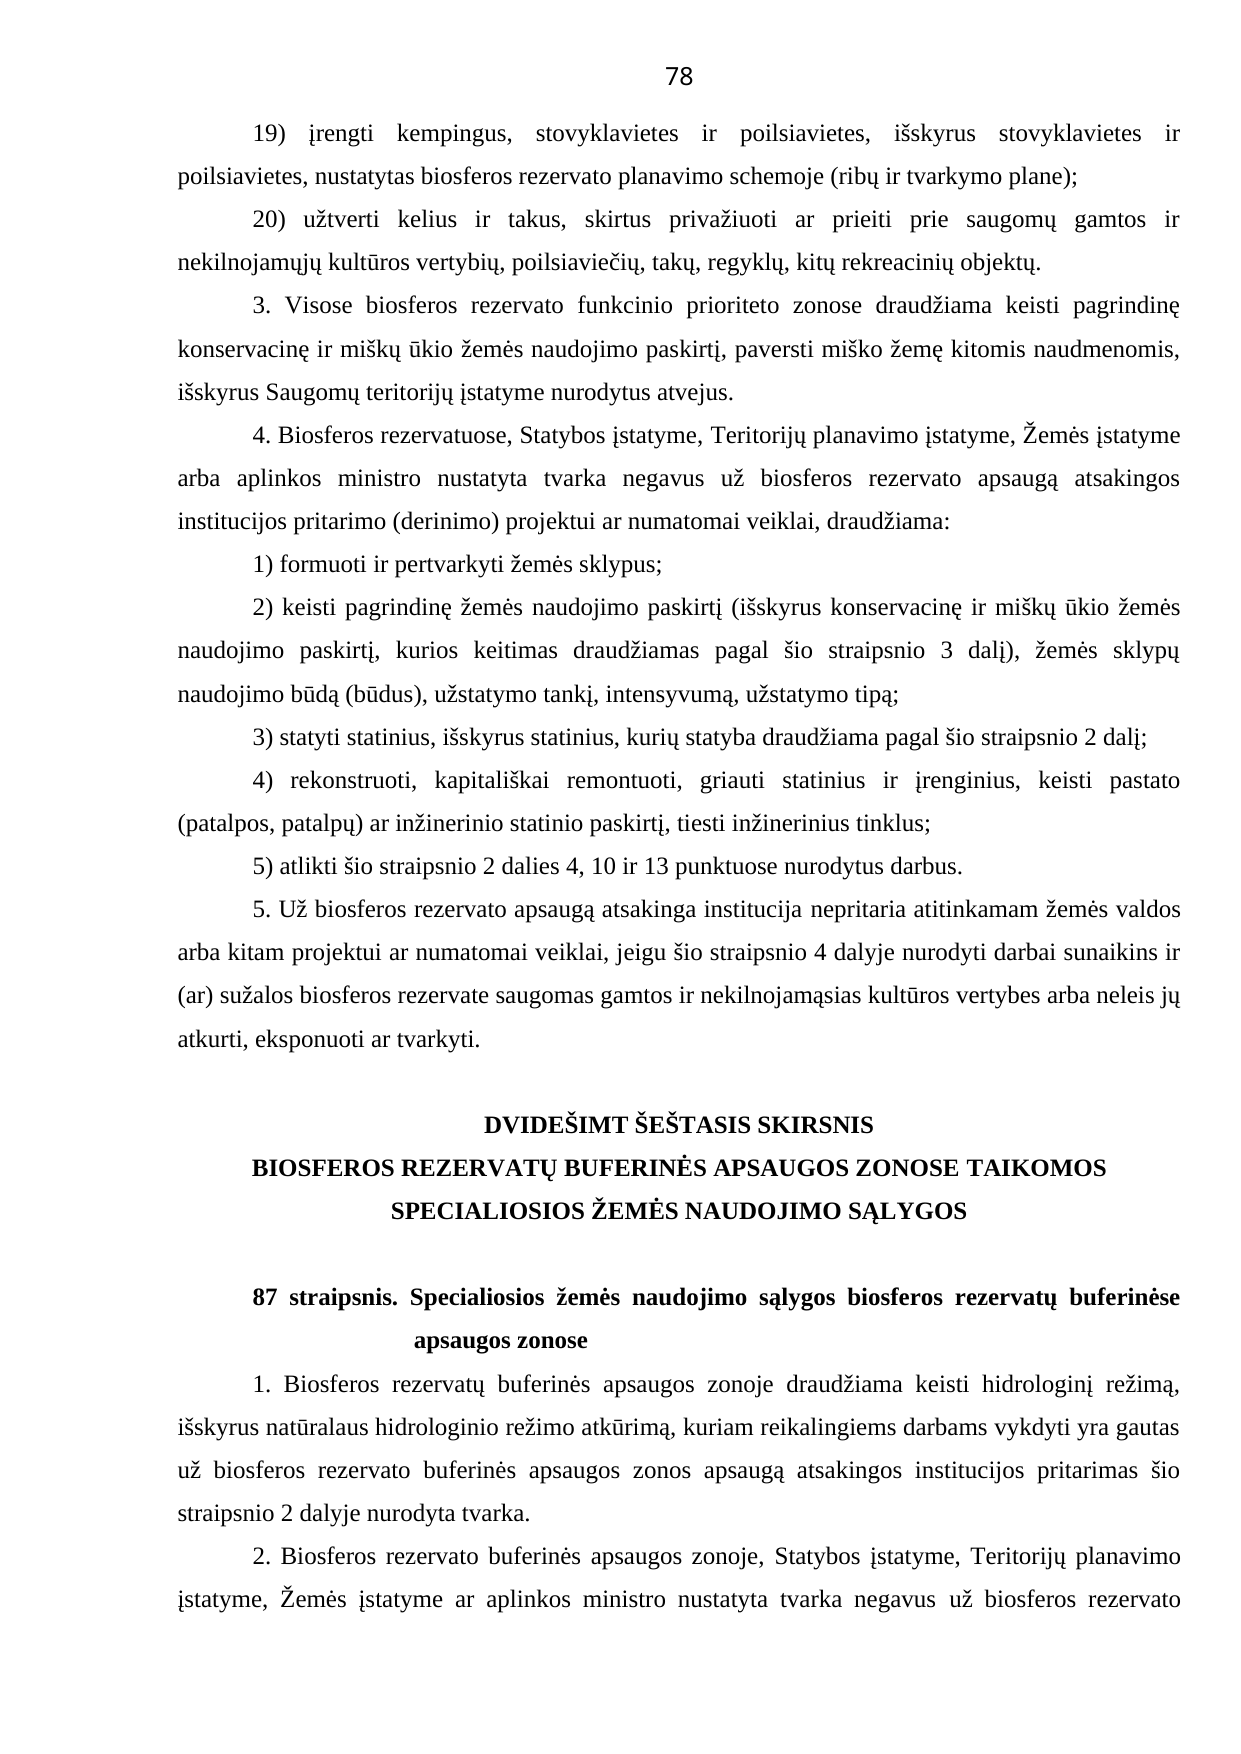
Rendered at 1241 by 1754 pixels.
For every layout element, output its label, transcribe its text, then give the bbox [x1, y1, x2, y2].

text 1) formuoti ir pertvarkyti žemės sklypus; [177, 549, 1181, 578]
text 4. Biosferos rezervatuose, Statybos įstatyme, Teritorijų planavimo įstatyme, Žemės įstatyme arba aplinkos ministro nustatyta tvarka negavus už biosferos rezervato apsaugą atsakingos institucijos pritarimo (derinimo) projektui ar numatomai veiklai, draudžiama: [177, 420, 1181, 535]
text 5) atlikti šio straipsnio 2 dalies 4, 10 ir 13 punktuose nurodytus darbus. [177, 851, 1181, 880]
text 87 straipsnis. Specialiosios žemės naudojimo sąlygos biosferos rezervatų buferinėse apsaugos zonose [252, 1282, 1181, 1354]
text 4) rekonstruoti, kapitališkai remontuoti, griauti statinius ir įrenginius, keisti pastato (patalpos, patalpų) ar inžinerinio statinio paskirtį, tiesti inžinerinius tinklus; [177, 765, 1181, 837]
text 2) keisti pagrindinę žemės naudojimo paskirtį (išskyrus konservacinę ir miškų ūkio žemės naudojimo paskirtį, kurios keitimas draudžiamas pagal šio straipsnio 3 dalį), žemės sklypų naudojimo būdą (būdus), užstatymo tankį, intensyvumą, užstatymo tipą; [177, 592, 1181, 707]
text 19) įrengti kempingus, stovyklavietes ir poilsiavietes, išskyrus stovyklavietes ir poilsiavietes, nustatytas biosferos rezervato planavimo schemoje (ribų ir tvarkymo plane); [177, 118, 1181, 190]
text 3. Visose biosferos rezervato funkcinio prioriteto zonose draudžiama keisti pagrindinę konservacinę ir miškų ūkio žemės naudojimo paskirtį, paversti miško žemę kitomis naudmenomis, išskyrus Saugomų teritorijų įstatyme nurodytus atvejus. [177, 291, 1181, 406]
text 20) užtverti kelius ir takus, skirtus privažiuoti ar prieiti prie saugomų gamtos ir nekilnojamųjų kultūros vertybių, poilsiaviečių, takų, regyklų, kitų rekreacinių objektų. [177, 204, 1181, 276]
text 5. Už biosferos rezervato apsaugą atsakinga institucija nepritaria atitinkamam žemės valdos arba kitam projektui ar numatomai veiklai, jeigu šio straipsnio 4 dalyje nurodyti darbai sunaikins ir (ar) sužalos biosferos rezervate saugomas gamtos ir nekilnojamąsias kultūros vertybes arba neleis jų atkurti, eksponuoti ar tvarkyti. [177, 894, 1181, 1052]
text 1. Biosferos rezervatų buferinės apsaugos zonoje draudžiama keisti hidrologinį režimą, išskyrus natūralaus hidrologinio režimo atkūrimą, kuriam reikalingiems darbams vykdyti yra gautas už biosferos rezervato buferinės apsaugos zonos apsaugą atsakingos institucijos pritarimas šio straipsnio 2 dalyje nurodyta tvarka. [177, 1369, 1181, 1527]
text DVIDEŠIMT ŠEŠTASIS SKIRSNIS [177, 1110, 1181, 1139]
text BIOSFEROS REZERVATŲ BUFERINĖS APSAUGOS ZONOSE TAIKOMOS SPECIALIOSIOS ŽEMĖS NAUDOJIMO SĄLYGOS [177, 1153, 1181, 1225]
text 2. Biosferos rezervato buferinės apsaugos zonoje, Statybos įstatyme, Teritorijų planavimo įstatyme, Žemės įstatyme ar aplinkos ministro nustatyta tvarka negavus už biosferos rezervato [177, 1541, 1181, 1613]
text 3) statyti statinius, išskyrus statinius, kurių statyba draudžiama pagal šio straipsnio 2 dalį; [177, 722, 1181, 751]
